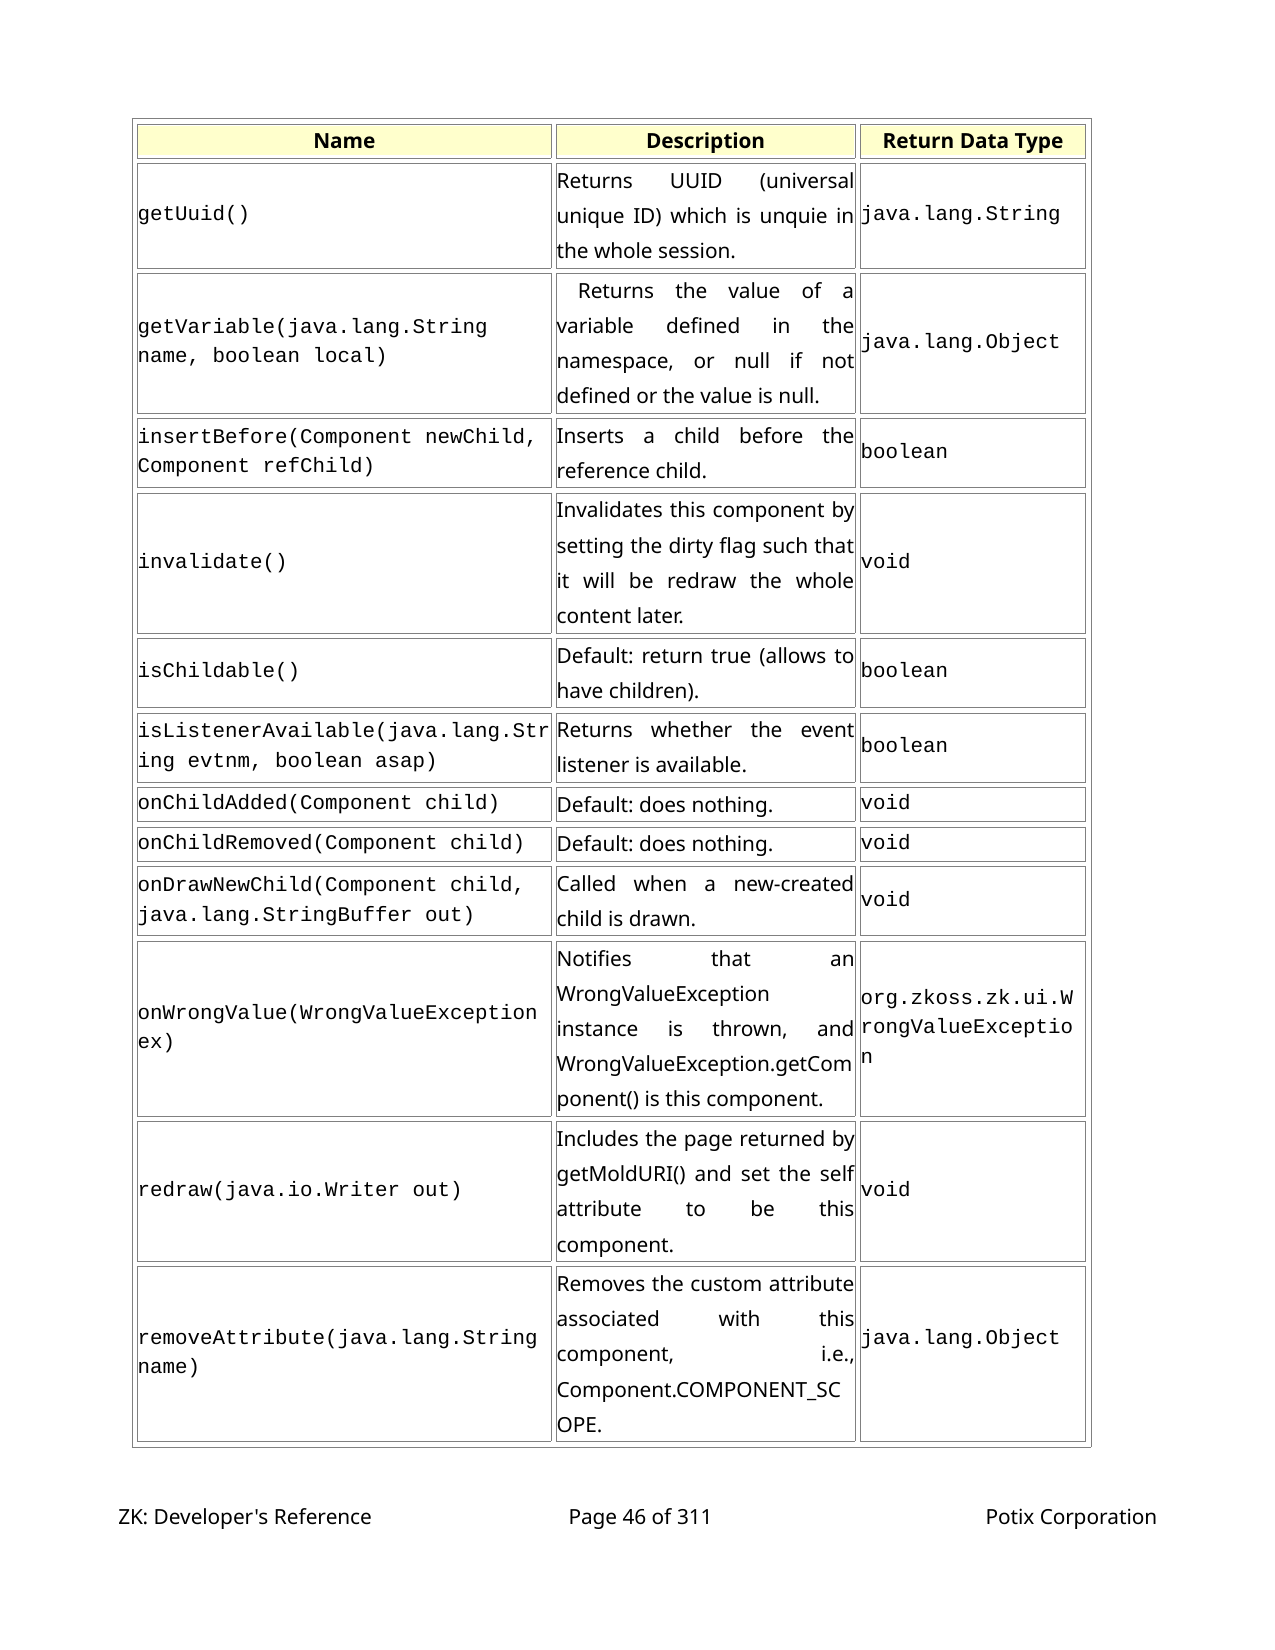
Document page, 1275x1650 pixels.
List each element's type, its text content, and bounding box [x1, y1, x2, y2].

table_cell isChildable() [134, 633, 553, 707]
table_cell boolean [858, 707, 1088, 782]
table_cell org.zkoss.zk.ui.WrongValueException [858, 935, 1088, 1116]
table_cell void [858, 821, 1088, 861]
table_cell void [858, 861, 1088, 935]
table_cell Inserts a child before the reference child. [554, 413, 857, 487]
table_cell Called when a new-created child is drawn. [554, 861, 857, 935]
table_cell boolean [858, 413, 1088, 487]
table_header Return Data Type [858, 119, 1088, 158]
table_cell Returns the value of a variable defined in the namespace, or null if not defined or the value is null. [554, 268, 857, 413]
table_cell java.lang.Object [858, 1261, 1088, 1441]
table_cell onChildRemoved(Component child) [134, 821, 553, 861]
table_cell boolean [858, 633, 1088, 707]
table_cell invalidate() [134, 487, 553, 632]
table_header Description [554, 119, 857, 158]
table_cell isListenerAvailable(java.lang.String evtnm, boolean asap) [134, 707, 553, 782]
table_header Name [134, 119, 553, 158]
table_cell void [858, 782, 1088, 821]
table_cell Invalidates this component by setting the dirty flag such that it will be redraw the whole content later. [554, 487, 857, 632]
table_cell insertBefore(Component newChild, Component refChild) [134, 413, 553, 487]
table_cell Removes the custom attribute associated with this component, i.e., Component.COMPONENT_SCOPE. [554, 1261, 857, 1441]
table_cell redraw(java.io.Writer out) [134, 1116, 553, 1261]
table_cell getVariable(java.lang.String name, boolean local) [134, 268, 553, 413]
table_cell getUuid() [134, 158, 553, 267]
table_cell java.lang.String [858, 158, 1088, 267]
table_cell Includes the page returned by getMoldURI() and set the self attribute to be this component. [554, 1116, 857, 1261]
table_cell Returns UUID (universal unique ID) which is unquie in the whole session. [554, 158, 857, 267]
table_cell Default: does nothing. [554, 821, 857, 861]
table_cell java.lang.Object [858, 268, 1088, 413]
table_cell Default: does nothing. [554, 782, 857, 821]
table_cell onChildAdded(Component child) [134, 782, 553, 821]
table_cell void [858, 1116, 1088, 1261]
table_cell onWrongValue(WrongValueException ex) [134, 935, 553, 1116]
table_cell removeAttribute(java.lang.String name) [134, 1261, 553, 1441]
table_cell Default: return true (allows to have children). [554, 633, 857, 707]
table_cell onDrawNewChild(Component child, java.lang.StringBuffer out) [134, 861, 553, 935]
table_cell Returns whether the event listener is available. [554, 707, 857, 782]
table_cell void [858, 487, 1088, 632]
table_cell Notifies that an WrongValueException instance is thrown, and WrongValueException.getComponent() is this component. [554, 935, 857, 1116]
